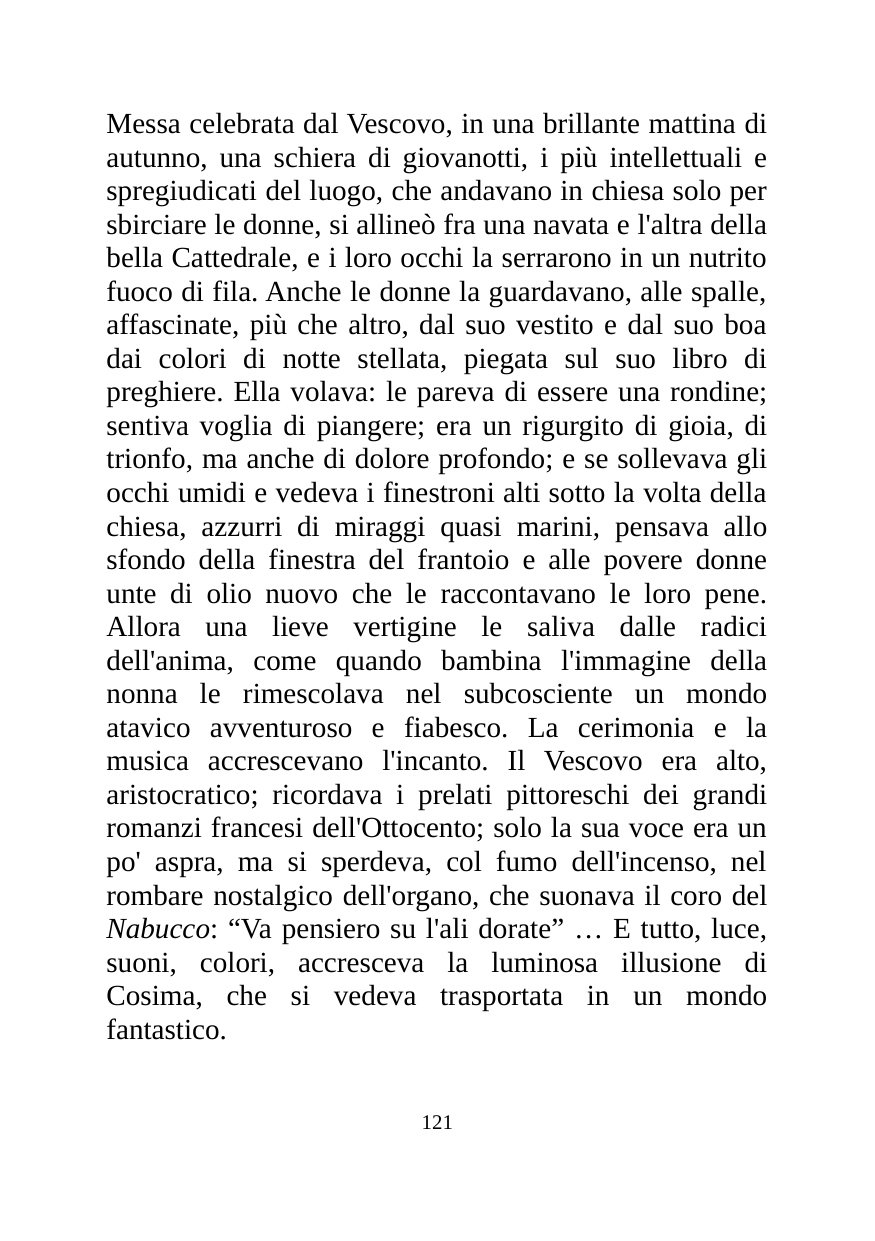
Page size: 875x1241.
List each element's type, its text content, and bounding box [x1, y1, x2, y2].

text Messa celebrata dal Vescovo, in una brillante mattina di autunno, una schiera di giovanotti, i più intellettuali e spregiudicati del luogo, che andavano in chiesa solo per sbirciare le donne, si allineò fra una navata e l'altra della bella Cattedrale, e i loro occhi la serrarono in un nutrito fuoco di fila. Anche le donne la guardavano, alle spalle, affascinate, più che altro, dal suo vestito e dal suo boa dai colori di notte stellata, piegata sul suo libro di preghiere. Ella volava: le pareva di essere una rondine; sentiva voglia di piangere; era un rigurgito di gioia, di trionfo, ma anche di dolore profondo; e se sollevava gli occhi umidi e vedeva i finestroni alti sotto la volta della chiesa, azzurri di miraggi quasi marini, pensava allo sfondo della finestra del frantoio e alle povere donne unte di olio nuovo che le raccontavano le loro pene. Allora una lieve vertigine le saliva dalle radici dell'anima, come quando bambina l'immagine della nonna le rimescolava nel subcosciente un mondo atavico avventuroso e fiabesco. La cerimonia e la musica accrescevano l'incanto. Il Vescovo era alto, aristocratico; ricordava i prelati pittoreschi dei grandi romanzi francesi dell'Ottocento; solo la sua voce era un po' aspra, ma si sperdeva, col fumo dell'incenso, nel rombare nostalgico dell'organo, che suonava il coro del Nabucco: “Va pensiero su l'ali dorate” … E tutto, luce, suoni, colori, accresceva la luminosa illusione di Cosima, che si vedeva trasportata in un mondo fantastico. [106, 106, 768, 1045]
